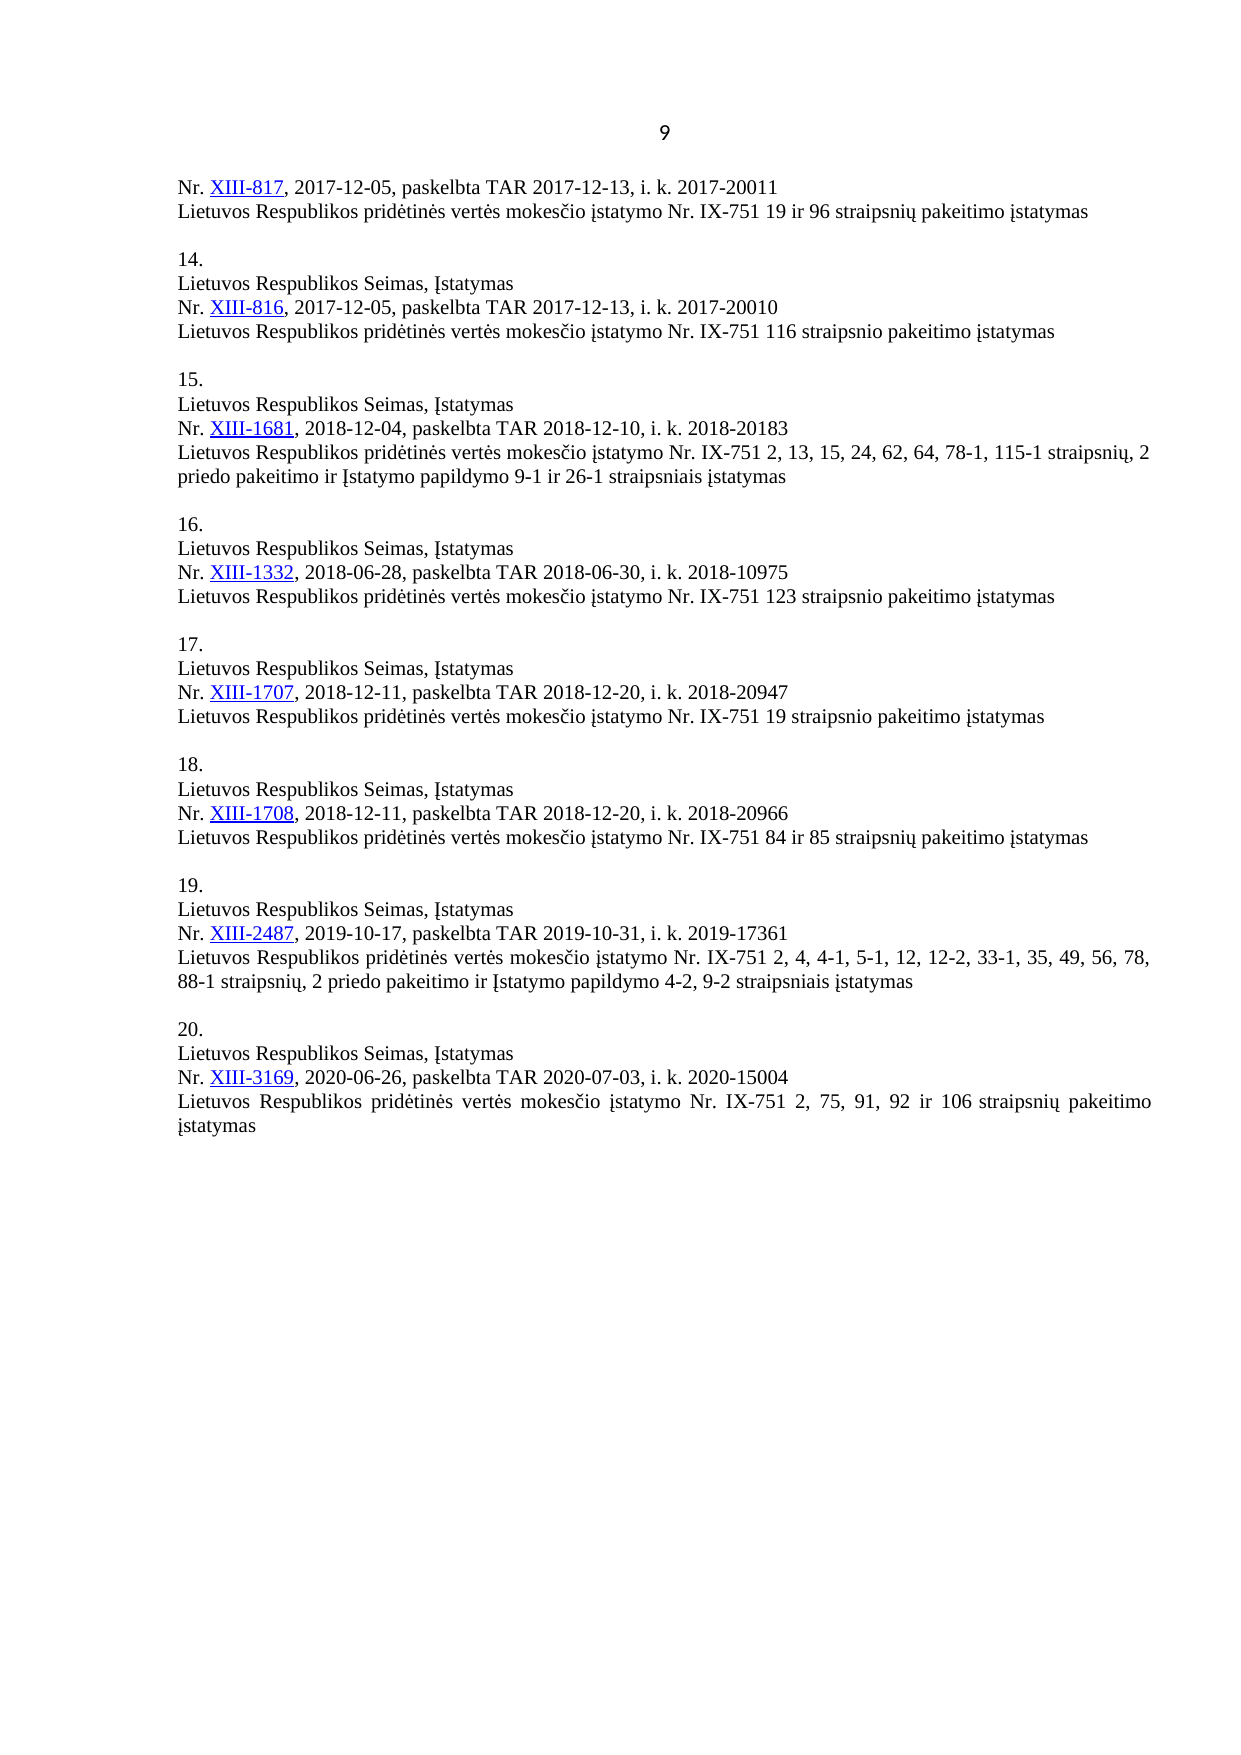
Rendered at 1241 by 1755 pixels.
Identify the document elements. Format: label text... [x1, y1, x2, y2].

text Lietuvos Respublikos Seimas, Įstatymas [177, 776, 1152, 801]
text Nr. XIII-817, 2017-12-05, paskelbta TAR 2017-12-13, i. k. 2017-20011 [177, 175, 1152, 199]
text Lietuvos Respublikos pridėtinės vertės mokesčio įstatymo Nr. IX-751 2, 4, 4-1, 5-1, 12, 12-2, 33-1, 35, 49, 56, 78, 88-1 straipsnių, 2 priedo pakeitimo ir Įstatymo papildymo 4-2, 9-2 straipsniais įstatymas [177, 945, 1152, 993]
text Lietuvos Respublikos pridėtinės vertės mokesčio įstatymo Nr. IX-751 123 straipsnio pakeitimo įstatymas [177, 584, 1152, 608]
text Lietuvos Respublikos pridėtinės vertės mokesčio įstatymo Nr. IX-751 116 straipsnio pakeitimo įstatymas [177, 319, 1152, 343]
text Lietuvos Respublikos pridėtinės vertės mokesčio įstatymo Nr. IX-751 19 ir 96 straipsnių pakeitimo įstatymas [177, 199, 1152, 223]
text 16. [177, 512, 1152, 536]
text Nr. XIII-2487, 2019-10-17, paskelbta TAR 2019-10-31, i. k. 2019-17361 [177, 921, 1152, 945]
text Lietuvos Respublikos pridėtinės vertės mokesčio įstatymo Nr. IX-751 2, 13, 15, 24, 62, 64, 78-1, 115-1 straipsnių, 2 priedo pakeitimo ir Įstatymo papildymo 9-1 ir 26-1 straipsniais įstatymas [177, 439, 1152, 488]
text Nr. XIII-3169, 2020-06-26, paskelbta TAR 2020-07-03, i. k. 2020-15004 [177, 1065, 1152, 1089]
text Lietuvos Respublikos Seimas, Įstatymas [177, 536, 1152, 560]
text Lietuvos Respublikos pridėtinės vertės mokesčio įstatymo Nr. IX-751 2, 75, 91, 92 ir 106 straipsnių pakeitimo įstatymas [177, 1089, 1152, 1137]
text Nr. XIII-1332, 2018-06-28, paskelbta TAR 2018-06-30, i. k. 2018-10975 [177, 560, 1152, 584]
text 19. [177, 873, 1152, 897]
text Lietuvos Respublikos Seimas, Įstatymas [177, 391, 1152, 416]
text Lietuvos Respublikos pridėtinės vertės mokesčio įstatymo Nr. IX-751 84 ir 85 straipsnių pakeitimo įstatymas [177, 824, 1152, 849]
text 20. [177, 1017, 1152, 1041]
text Nr. XIII-816, 2017-12-05, paskelbta TAR 2017-12-13, i. k. 2017-20010 [177, 295, 1152, 319]
text Lietuvos Respublikos pridėtinės vertės mokesčio įstatymo Nr. IX-751 19 straipsnio pakeitimo įstatymas [177, 704, 1152, 728]
text Nr. XIII-1707, 2018-12-11, paskelbta TAR 2018-12-20, i. k. 2018-20947 [177, 680, 1152, 704]
text Lietuvos Respublikos Seimas, Įstatymas [177, 656, 1152, 680]
text 15. [177, 367, 1152, 391]
text 14. [177, 247, 1152, 271]
text Nr. XIII-1681, 2018-12-04, paskelbta TAR 2018-12-10, i. k. 2018-20183 [177, 416, 1152, 439]
text Nr. XIII-1708, 2018-12-11, paskelbta TAR 2018-12-20, i. k. 2018-20966 [177, 801, 1152, 824]
text 17. [177, 632, 1152, 656]
text 18. [177, 752, 1152, 776]
text Lietuvos Respublikos Seimas, Įstatymas [177, 897, 1152, 921]
text Lietuvos Respublikos Seimas, Įstatymas [177, 1041, 1152, 1065]
text Lietuvos Respublikos Seimas, Įstatymas [177, 271, 1152, 295]
